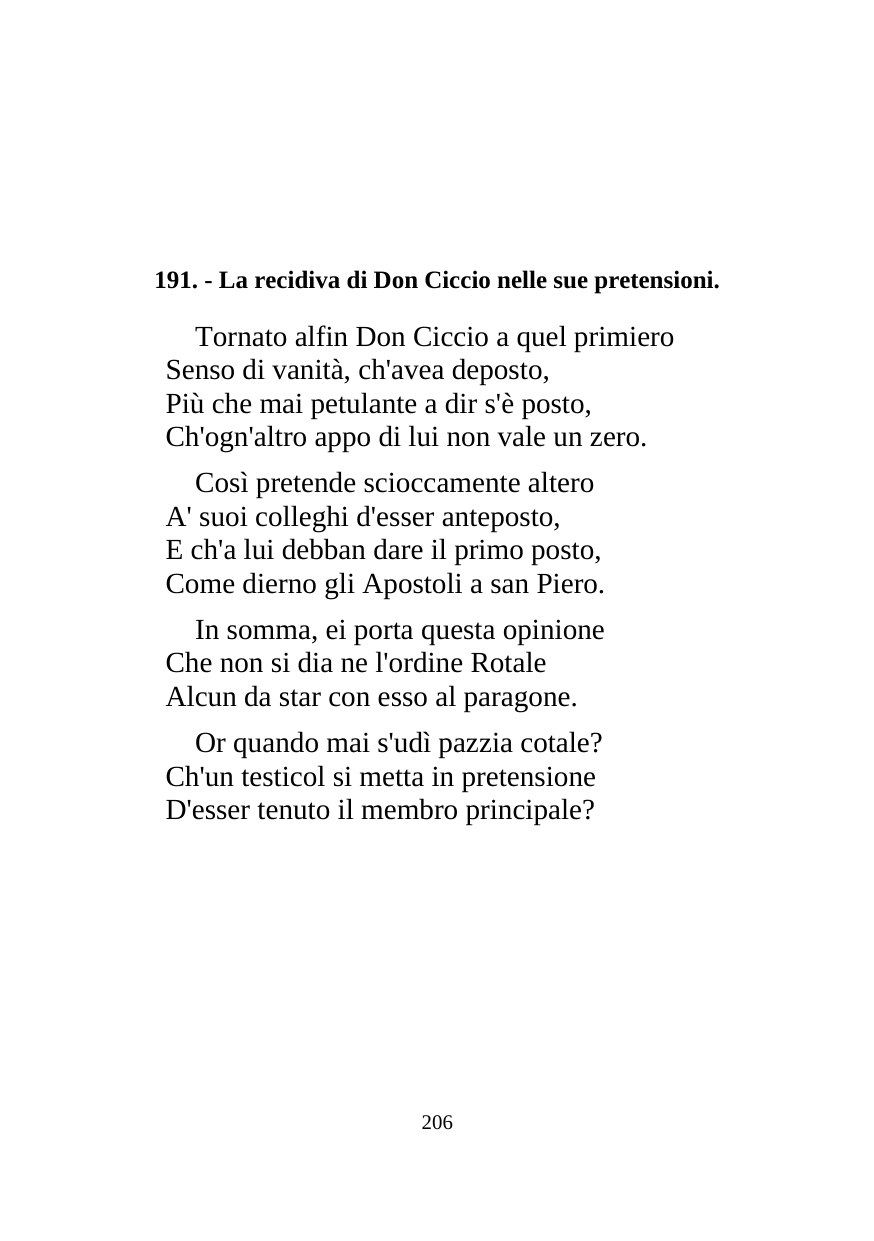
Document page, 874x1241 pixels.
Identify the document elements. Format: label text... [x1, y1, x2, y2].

text In somma, ei porta questa opinione Che non si dia ne l'ordine Rotale Alcun da star con esso al paragone. [165, 612, 768, 713]
text Or quando mai s'udì pazzia cotale? Ch'un testicol si metta in pretensione D'esser tenuto il membro principale? [165, 725, 768, 826]
text 191. - La recidiva di Don Ciccio nelle sue pretensioni. [106, 265, 768, 294]
text Tornato alfin Don Ciccio a quel primiero Senso di vanità, ch'avea deposto, Più che mai petulante a dir s'è posto, Ch'ogn'altro appo di lui non vale un zero. [165, 319, 768, 453]
text Così pretende scioccamente altero A' suoi colleghi d'esser anteposto, E ch'a lui debban dare il primo posto, Come dierno gli Apostoli a san Piero. [165, 465, 768, 599]
